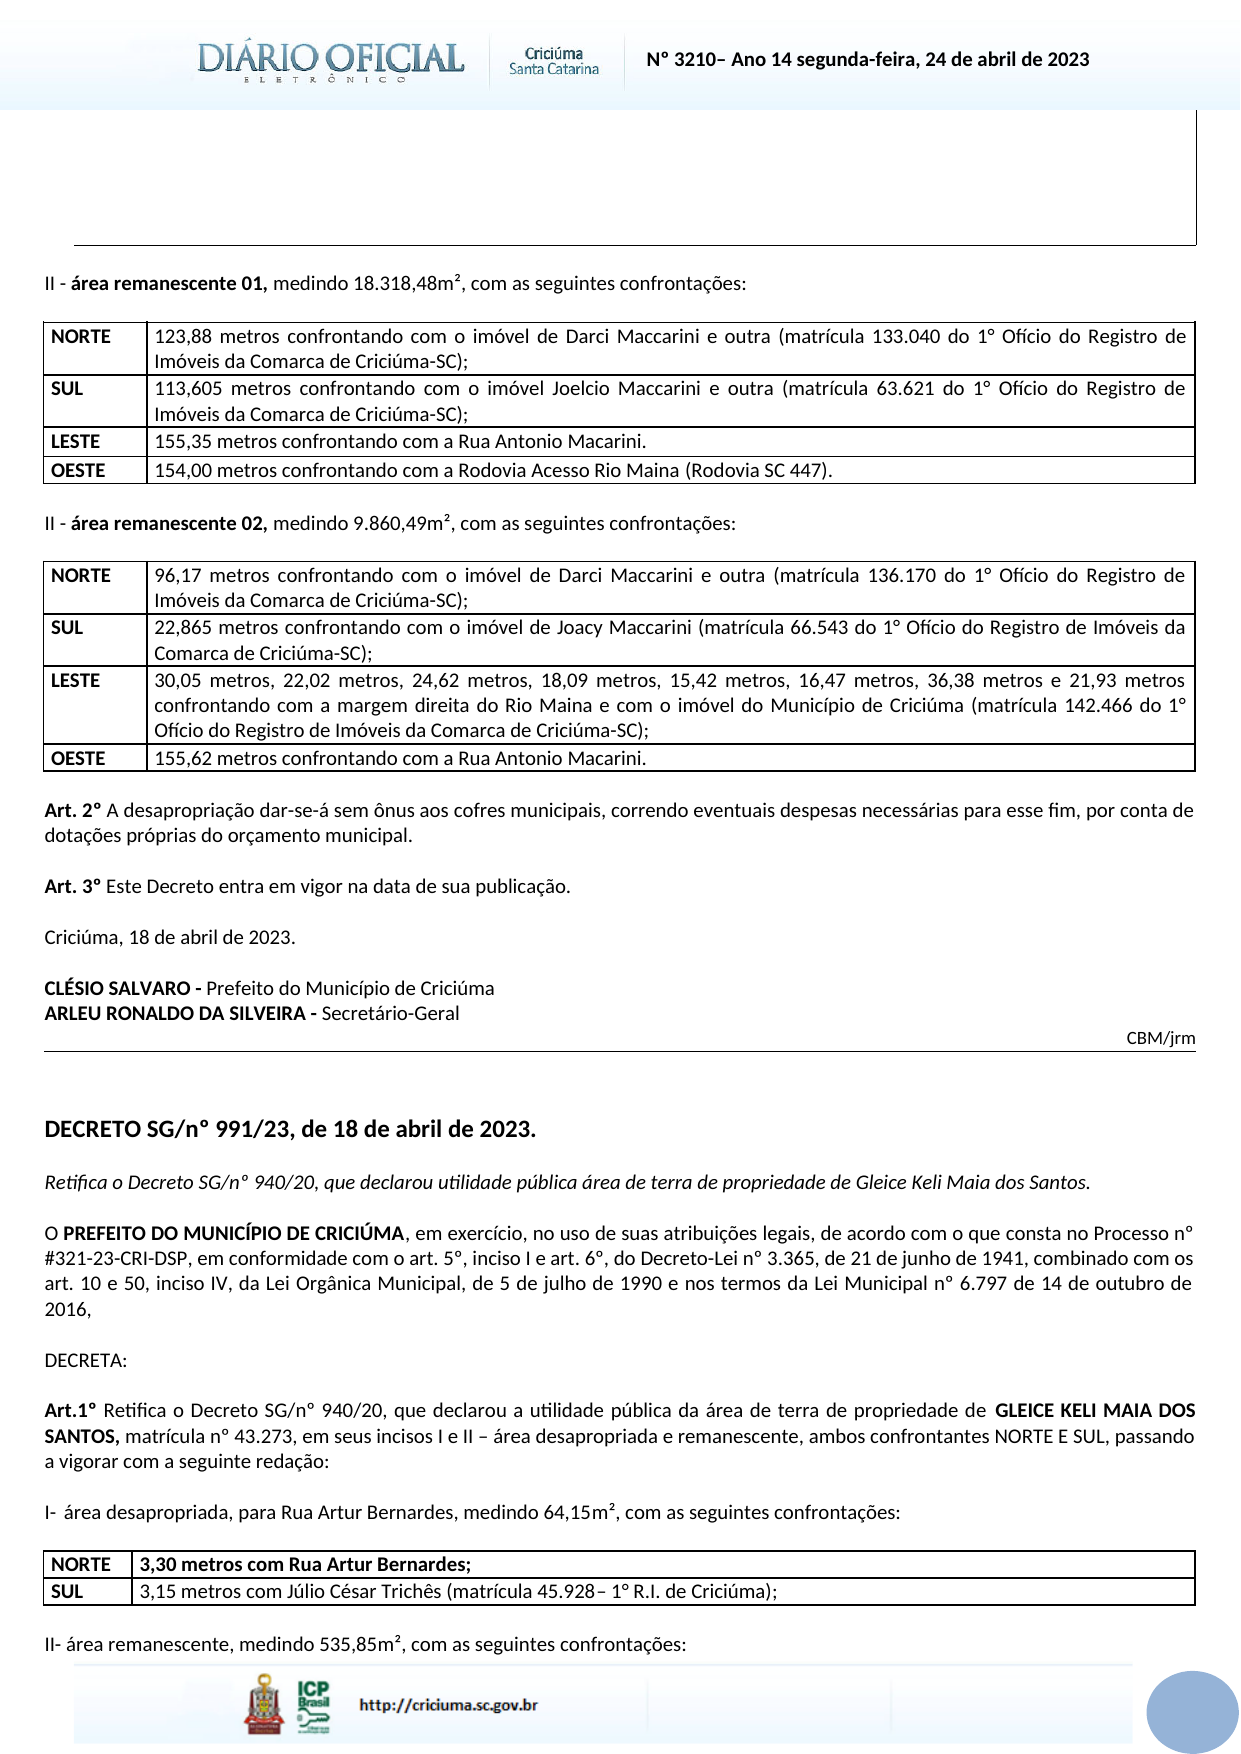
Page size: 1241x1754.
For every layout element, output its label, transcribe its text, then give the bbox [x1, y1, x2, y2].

text Art.1º Retifica o Decreto SG/nº 940/20, que declarou a utilidade pública da área de terra de propriedade de GLEICE KELI MAIA DOS SANTOS, matrícula nº 43.273, em seus incisos I e II – área desapropriada e remanescente, ambos confrontantes NORTE E SUL, passando a vigorar com a seguinte redação: [44, 1398, 1196, 1474]
table_cell 155,35 metros confrontando com a Rua Antonio Macarini. [148, 428, 1194, 456]
table_header NORTE [44, 562, 146, 613]
table_header NORTE [44, 1552, 131, 1577]
list área desapropriada, para Rua Artur Bernardes, medindo 64,15m², com as seguintes confrontações: [44, 1499, 1196, 1525]
table_cell 154,00 metros confrontando com a Rodovia Acesso Rio Maina (Rodovia SC 447). [148, 457, 1194, 483]
table_cell SUL [44, 1579, 131, 1604]
table_cell 3,15 metros com Júlio César Trichês (matrícula 45.928– 1° R.I. de Criciúma); [133, 1579, 1194, 1604]
table_cell OESTE [44, 745, 146, 770]
text CLÉSIO SALVARO - Prefeito do Município de Criciúma [44, 975, 1196, 1000]
text II - área remanescente 02, medindo 9.860,49m², com as seguintes confrontações: [44, 510, 1196, 535]
text DECRETO SG/nº 991/23, de 18 de abril de 2023. [44, 1113, 1196, 1143]
text DECRETA: [44, 1347, 1196, 1372]
table_header 123,88 metros confrontando com o imóvel de Darci Maccarini e outra (matrícula 133.040 do 1° Ofício do Registro de Imóveis da Comarca de Criciúma-SC); [148, 323, 1194, 374]
text Art. 3º Este Decreto entra em vigor na data de sua publicação. [44, 873, 1196, 899]
text CBM/jrm [44, 1026, 1196, 1051]
table_header 3,30 metros com Rua Artur Bernardes; [133, 1552, 1194, 1577]
text II - área remanescente 01, medindo 18.318,48m², com as seguintes confrontações: [44, 271, 1196, 296]
table_cell 30,05 metros, 22,02 metros, 24,62 metros, 18,09 metros, 15,42 metros, 16,47 metros, 36,38 metros e 21,93 metros confrontando com a margem direita do Rio Maina e com o imóvel do Município de Criciúma (matrícula 142.466 do 1° Ofício do Registro de Imóveis da Comarca de Criciúma-SC); [148, 667, 1194, 743]
table_cell 155,62 metros confrontando com a Rua Antonio Macarini. [148, 745, 1194, 770]
text Criciúma, 18 de abril de 2023. [44, 924, 1196, 949]
table_cell OESTE [44, 457, 146, 483]
table_header NORTE [44, 323, 146, 374]
text II- área remanescente, medindo 535,85m², com as seguintes confrontações: [44, 1631, 1196, 1656]
table_cell LESTE [44, 428, 146, 456]
table_cell LESTE [44, 667, 146, 743]
table_cell 22,865 metros confrontando com o imóvel de Joacy Maccarini (matrícula 66.543 do 1° Ofício do Registro de Imóveis da Comarca de Criciúma-SC); [148, 615, 1194, 665]
table_cell SUL [44, 376, 146, 426]
table_cell 113,605 metros confrontando com o imóvel Joelcio Maccarini e outra (matrícula 63.621 do 1° Ofício do Registro de Imóveis da Comarca de Criciúma-SC); [148, 376, 1194, 426]
text Art. 2º A desapropriação dar-se-á sem ônus aos cofres municipais, correndo eventuais despesas necessárias para esse fim, por conta de dotações próprias do orçamento municipal. [44, 797, 1196, 848]
text ARLEU RONALDO DA SILVEIRA - Secretário-Geral [44, 1000, 1196, 1026]
text Retifica o Decreto SG/nº 940/20, que declarou utilidade pública área de terra de propriedade de Gleice Keli Maia dos Santos. [44, 1169, 1196, 1194]
table_header 96,17 metros confrontando com o imóvel de Darci Maccarini e outra (matrícula 136.170 do 1° Ofício do Registro de Imóveis da Comarca de Criciúma-SC); [148, 562, 1194, 613]
table_cell SUL [44, 615, 146, 665]
text O PREFEITO DO MUNICÍPIO DE CRICIÚMA, em exercício, no uso de suas atribuições legais, de acordo com o que consta no Processo nº #321-23-CRI-DSP, em conformidade com o art. 5º, inciso I e art. 6º, do Decreto-Lei nº 3.365, de 21 de junho de 1941, combinado com os art. 10 e 50, inciso IV, da Lei Orgânica Municipal, de 5 de julho de 1990 e nos termos da Lei Municipal nº 6.797 de 14 de outubro de 2016, [44, 1220, 1196, 1321]
